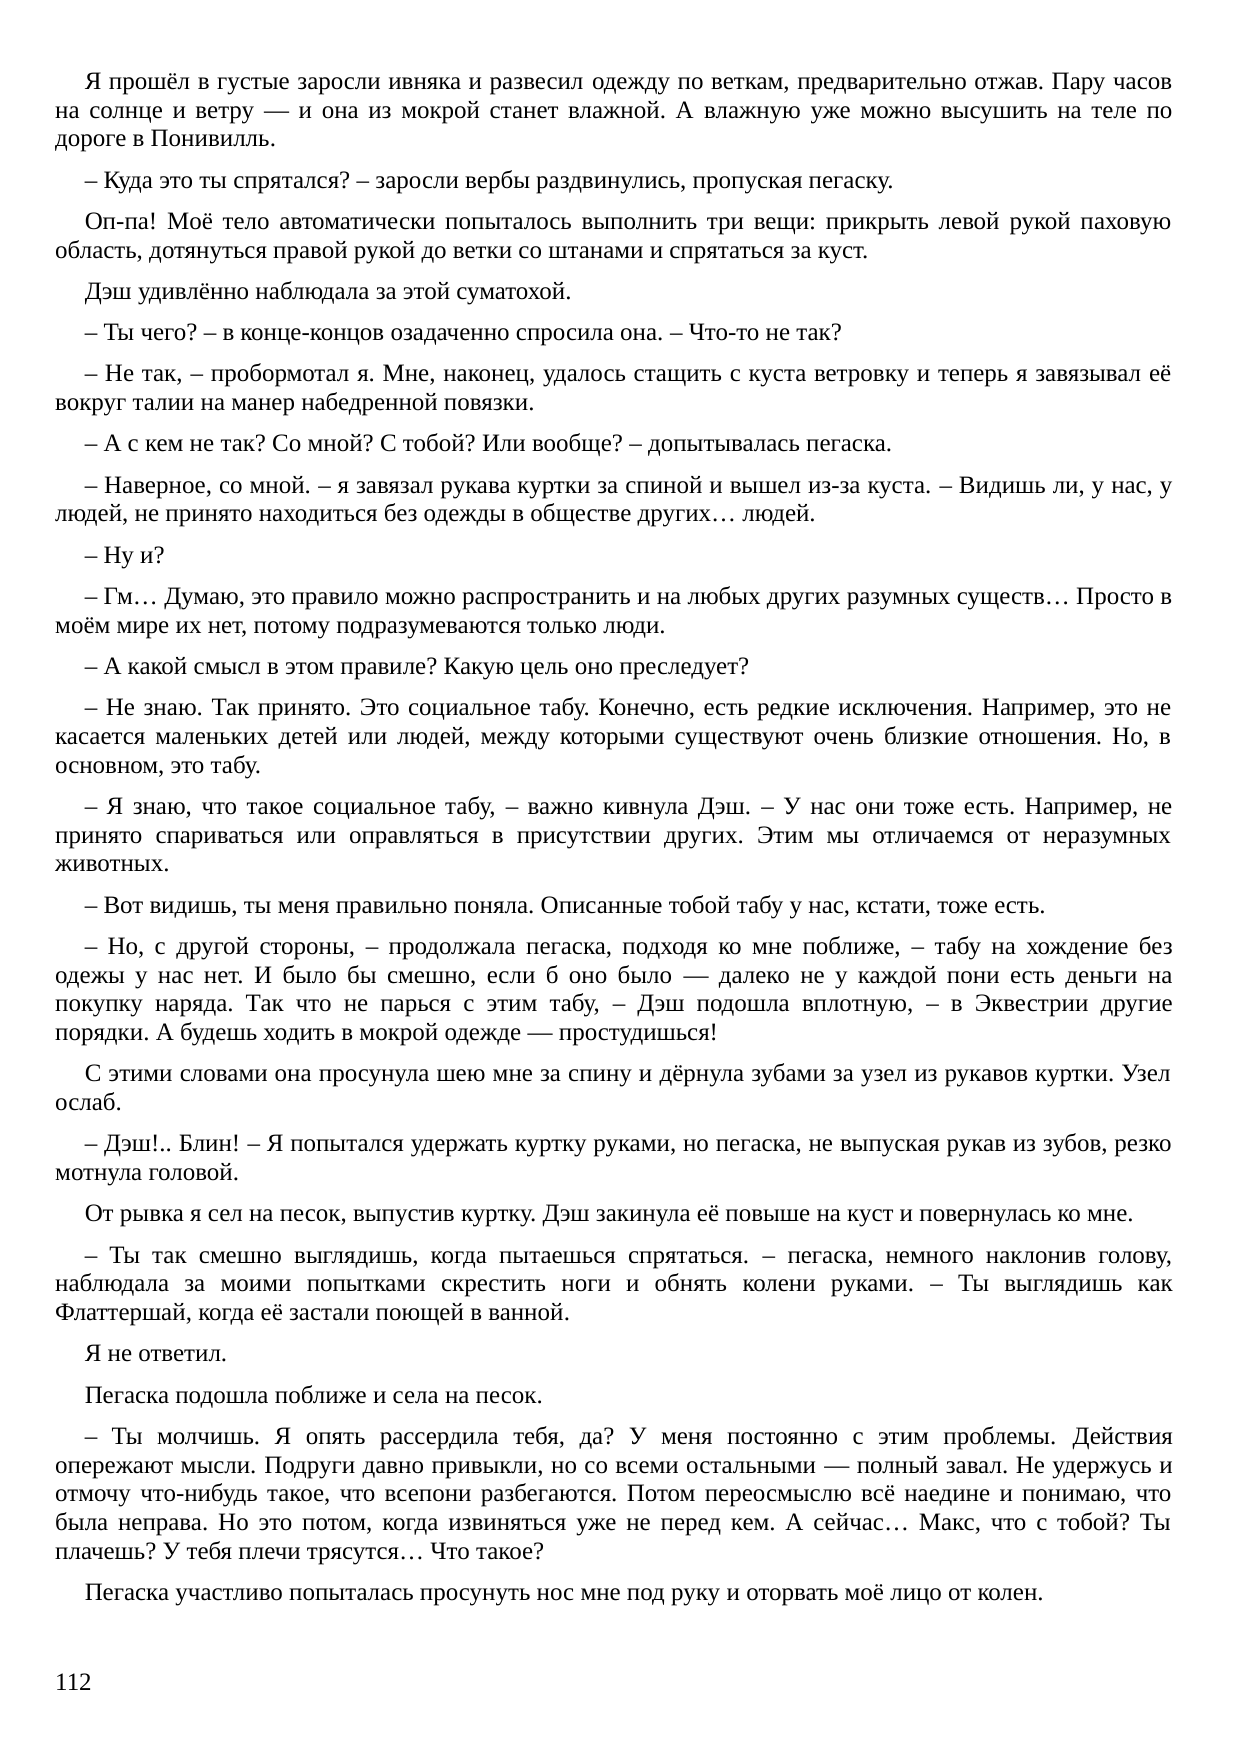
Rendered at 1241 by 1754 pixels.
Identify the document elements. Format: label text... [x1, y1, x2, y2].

text – Вот видишь, ты меня правильно поняла. Описанные тобой табу у нас, кстати, тоже есть. [55, 890, 1173, 918]
text – Ну и? [55, 540, 1173, 568]
text – Ты так смешно выглядишь, когда пытаешься спрятаться. – пегаска, немного наклонив голову, наблюдала за моими попытками скрестить ноги и обнять колени руками. – Ты выглядишь как Флаттершай, когда её застали поющей в ванной. [55, 1240, 1173, 1326]
text – Гм… Думаю, это правило можно распространить и на любых других разумных существ… Просто в моём мире их нет, потому подразумеваются только люди. [55, 581, 1173, 638]
text От рывка я сел на песок, выпустив куртку. Дэш закинула её повыше на куст и повернулась ко мне. [55, 1198, 1173, 1227]
text – Ты молчишь. Я опять рассердила тебя, да? У меня постоянно с этим проблемы. Действия опережают мысли. Подруги давно привыкли, но со всеми остальными — полный завал. Не удержусь и отмочу что-нибудь такое, что всепони разбегаются. Потом переосмыслю всё наедине и понимаю, что была неправа. Но это потом, когда извиняться уже не перед кем. А сейчас… Макс, что с тобой? Ты плачешь? У тебя плечи трясутся… Что такое? [55, 1421, 1173, 1565]
text – Куда это ты спрятался? – заросли вербы раздвинулись, пропуская пегаску. [55, 165, 1173, 193]
text Оп-па! Моё тело автоматически попыталось выполнить три вещи: прикрыть левой рукой паховую область, дотянуться правой рукой до ветки со штанами и спрятаться за куст. [55, 206, 1173, 263]
text Пегаска подошла поближе и села на песок. [55, 1380, 1173, 1408]
text – Я знаю, что такое социальное табу, – важно кивнула Дэш. – У нас они тоже есть. Например, не принято спариваться или оправляться в присутствии других. Этим мы отличаемся от неразумных животных. [55, 791, 1173, 877]
text – А какой смысл в этом правиле? Какую цель оно преследует? [55, 651, 1173, 680]
text – Дэш!.. Блин! – Я попытался удержать куртку руками, но пегаска, не выпуская рукав из зубов, резко мотнула головой. [55, 1128, 1173, 1186]
text – А с кем не так? Со мной? С тобой? Или вообще? – допытывалась пегаска. [55, 428, 1173, 457]
text Пегаска участливо попыталась просунуть нос мне под руку и оторвать моё лицо от колен. [55, 1577, 1173, 1606]
text Я прошёл в густые заросли ивняка и развесил одежду по веткам, предварительно отжав. Пару часов на солнце и ветру — и она из мокрой станет влажной. А влажную уже можно высушить на теле по дороге в Понивилль. [55, 66, 1173, 152]
text – Но, с другой стороны, – продолжала пегаска, подходя ко мне поближе, – табу на хождение без одежы у нас нет. И было бы смешно, если б оно было — далеко не у каждой пони есть деньги на покупку наряда. Так что не парься с этим табу, – Дэш подошла вплотную, – в Эквестрии другие порядки. А будешь ходить в мокрой одежде — простудишься! [55, 931, 1173, 1046]
text – Не так, – пробормотал я. Мне, наконец, удалось стащить с куста ветровку и теперь я завязывал её вокруг талии на манер набедренной повязки. [55, 358, 1173, 416]
text – Ты чего? – в конце-концов озадаченно спросила она. – Что-то не так? [55, 317, 1173, 346]
text Я не ответил. [55, 1338, 1173, 1367]
text Дэш удивлённо наблюдала за этой суматохой. [55, 276, 1173, 305]
text С этими словами она просунула шею мне за спину и дёрнула зубами за узел из рукавов куртки. Узел ослаб. [55, 1058, 1173, 1116]
text – Не знаю. Так принято. Это социальное табу. Конечно, есть редкие исключения. Например, это не касается маленьких детей или людей, между которыми существуют очень близкие отношения. Но, в основном, это табу. [55, 692, 1173, 778]
text – Наверное, со мной. – я завязал рукава куртки за спиной и вышел из-за куста. – Видишь ли, у нас, у людей, не принято находиться без одежды в обществе других… людей. [55, 470, 1173, 527]
